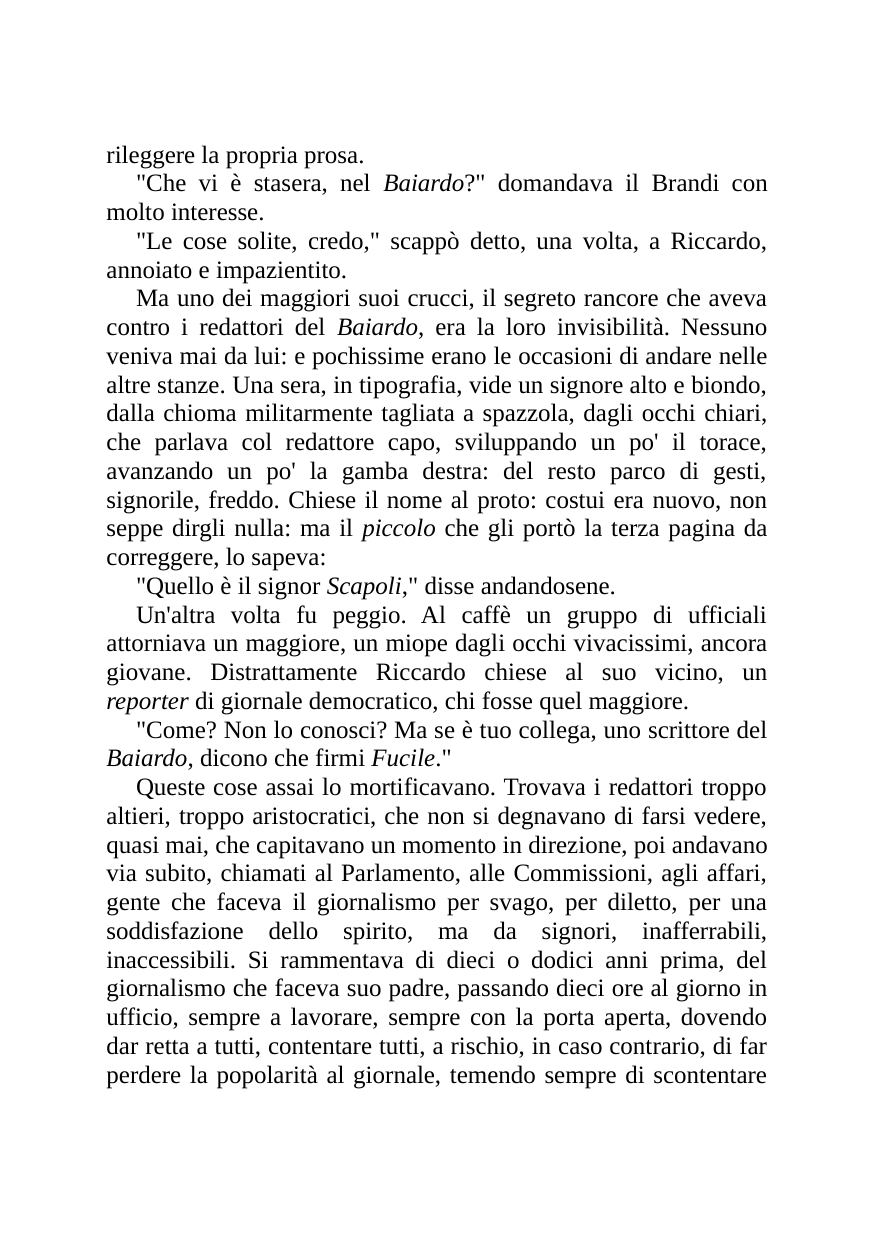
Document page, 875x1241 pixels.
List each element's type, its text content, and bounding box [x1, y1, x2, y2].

text Ma uno dei maggiori suoi crucci, il segreto rancore che aveva contro i redattori del Baiardo, era la loro invisibilità. Nessuno veniva mai da lui: e pochissime erano le occasioni di andare nelle altre stanze. Una sera, in tipografia, vide un signore alto e biondo, dalla chioma militarmente tagliata a spazzola, dagli occhi chiari, che parlava col redattore capo, sviluppando un po' il torace, avanzando un po' la gamba destra: del resto parco di gesti, signorile, freddo. Chiese il nome al proto: costui era nuovo, non seppe dirgli nulla: ma il piccolo che gli portò la terza pagina da correggere, lo sapeva: [106, 283, 768, 571]
text "Quello è il signor Scapoli," disse andandosene. [106, 571, 768, 600]
text Queste cose assai lo mortificavano. Trovava i redattori troppo altieri, troppo aristocratici, che non si degnavano di farsi vedere, quasi mai, che capitavano un momento in direzione, poi andavano via subito, chiamati al Parlamento, alle Commissioni, agli affari, gente che faceva il giornalismo per svago, per diletto, per una soddisfazione dello spirito, ma da signori, inafferrabili, inaccessibili. Si rammentava di dieci o dodici anni prima, del giornalismo che faceva suo padre, passando dieci ore al giorno in ufficio, sempre a lavorare, sempre con la porta aperta, dovendo dar retta a tutti, contentare tutti, a rischio, in caso contrario, di far perdere la popolarità al giornale, temendo sempre di scontentare [106, 772, 768, 1088]
text "Come? Non lo conosci? Ma se è tuo collega, uno scrittore del Baiardo, dicono che firmi Fucile." [106, 715, 768, 772]
text rileggere la propria prosa. [106, 140, 768, 168]
text "Che vi è stasera, nel Baiardo?" domandava il Brandi con molto interesse. [106, 168, 768, 226]
text Un'altra volta fu peggio. Al caffè un gruppo di ufficiali attorniava un maggiore, un miope dagli occhi vivacissimi, ancora giovane. Distrattamente Riccardo chiese al suo vicino, un reporter di giornale democratico, chi fosse quel maggiore. [106, 600, 768, 715]
text "Le cose solite, credo," scappò detto, una volta, a Riccardo, annoiato e impazientito. [106, 226, 768, 283]
